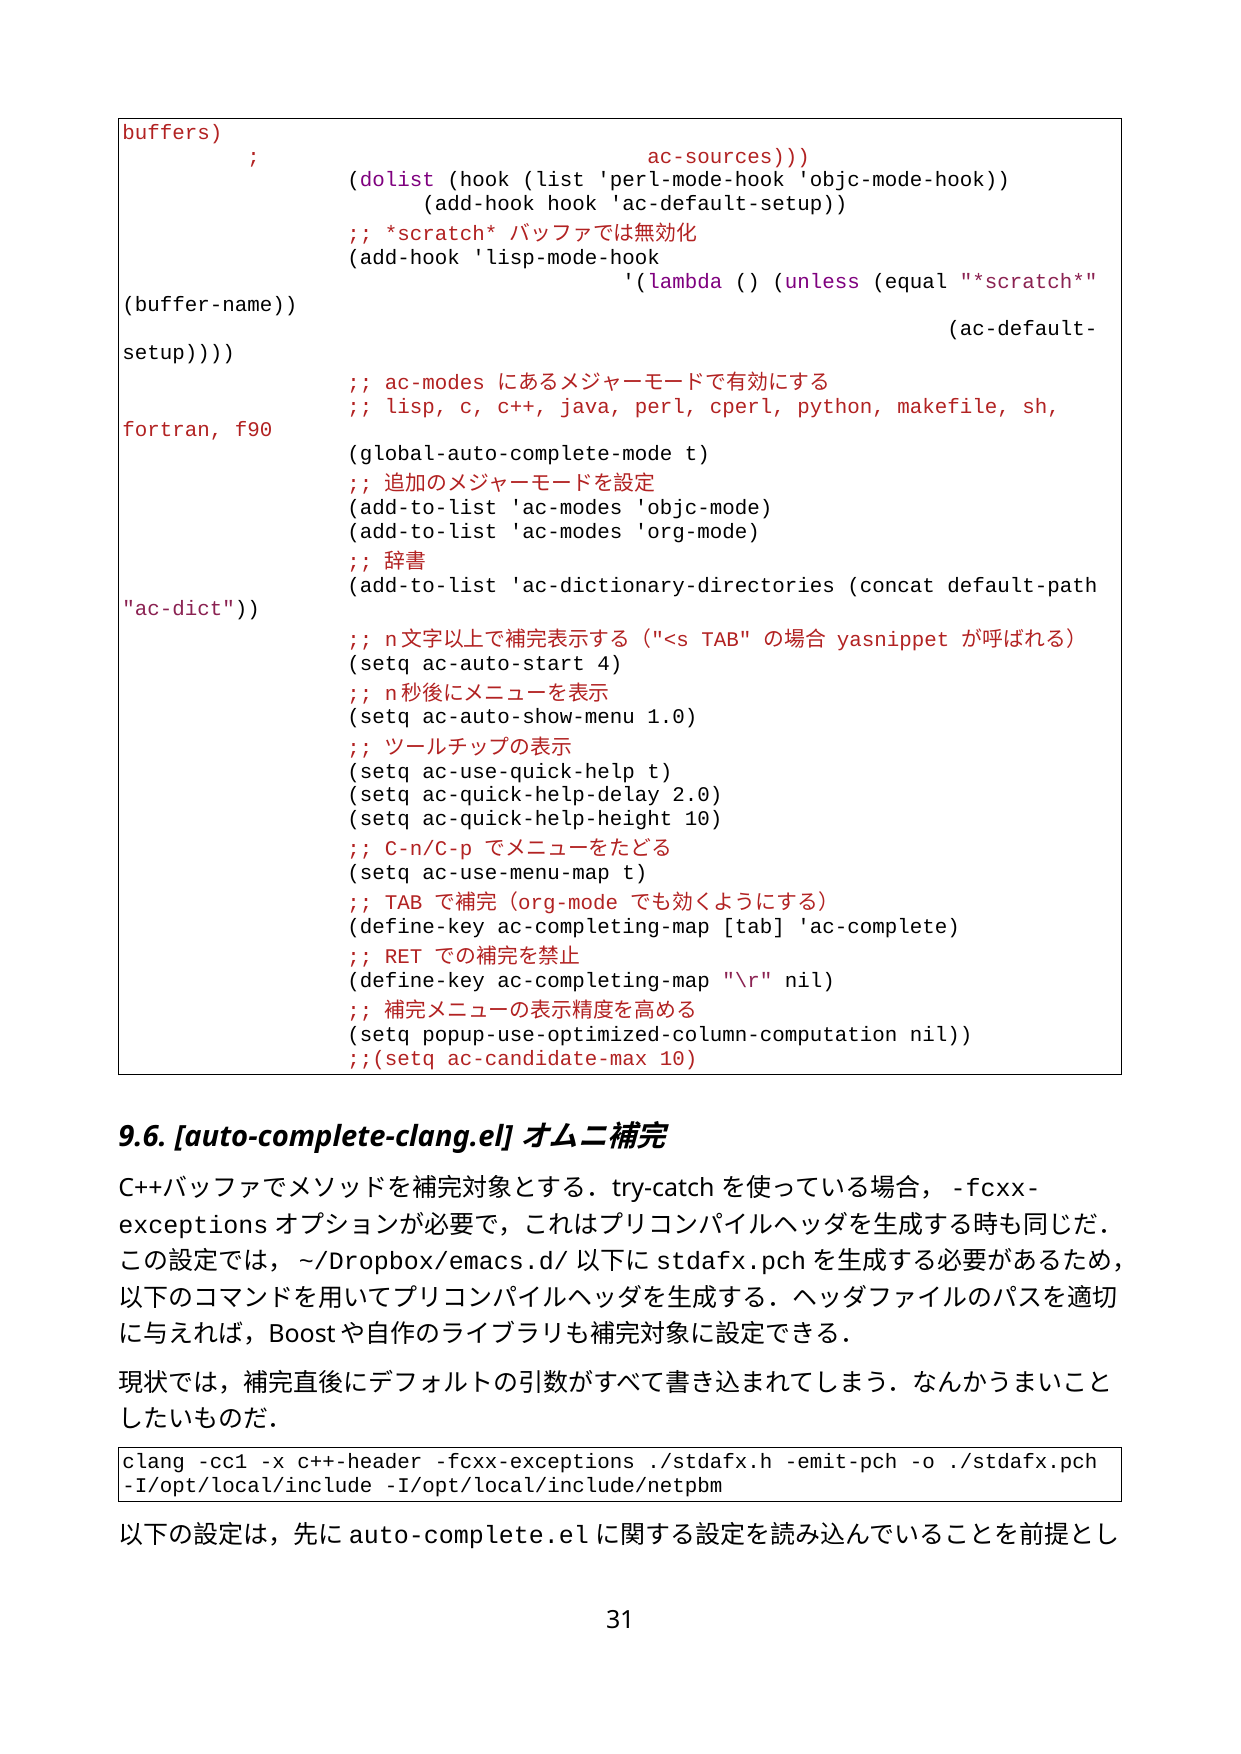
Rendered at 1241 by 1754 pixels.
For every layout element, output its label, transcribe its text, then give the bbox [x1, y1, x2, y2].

text ;; TAB で補完（org-mode でも効くようにする） [119, 882, 1121, 912]
text 現状では，補完直後にデフォルトの引数がすべて書き込まれてしまう．なんかうまいことしたいものだ． [118, 1362, 1122, 1434]
text (setq ac-quick-help-height 10) [119, 804, 1121, 828]
text C++バッファでメソッドを補完対象とする．try-catch を使っている場合， -fcxx-exceptions オプションが必要で，これはプリコンパイルヘッダを生成する時も同じだ．この設定では， ~/Dropbox/emacs.d/ 以下に stdafx.pch を生成する必要があるため，以下のコマンドを用いてプリコンパイルヘッダを生成する．ヘッダファイルのパスを適切に与えれば，Boostや自作のライブラリも補完対象に設定できる． [118, 1168, 1122, 1349]
text ;; RET での補完を禁止 [119, 936, 1121, 966]
subtitle [auto-complete-clang.el] オムニ補完 [118, 1113, 1122, 1155]
text (setq ac-auto-show-menu 1.0) [119, 703, 1121, 726]
text ;; 補完メニューの表示精度を高める [119, 990, 1121, 1020]
text (setq ac-auto-start 4) [119, 648, 1121, 672]
text (add-to-list 'ac-modes 'org-mode) [119, 517, 1121, 540]
text (ac-default-setup)))) [119, 314, 1121, 361]
text (add-hook 'lisp-mode-hook [119, 243, 1121, 267]
text ;; ac-modes にあるメジャーモードで有効にする [119, 361, 1121, 392]
text clang -cc1 -x c++-header -fcxx-exceptions ./stdafx.h -emit-pch -o ./stdafx.pch -I/opt/local/include -I/opt/local/include/netpbm [119, 1448, 1121, 1501]
text buffers) [119, 119, 1121, 142]
text (add-hook hook 'ac-default-setup)) [119, 189, 1121, 213]
text (define-key ac-completing-map "\r" nil) [119, 966, 1121, 990]
text ;; n文字以上で補完表示する（"<s TAB" の場合 yasnippet が呼ばれる） [119, 618, 1121, 648]
text (setq ac-use-quick-help t) [119, 757, 1121, 780]
text (dolist (hook (list 'perl-mode-hook 'objc-mode-hook)) [119, 165, 1121, 189]
text (add-to-list 'ac-modes 'objc-mode) [119, 493, 1121, 517]
text ; ac-sources))) [119, 142, 1121, 165]
text '(lambda () (unless (equal "*scratch*" (buffer-name)) [119, 267, 1121, 314]
text ;; *scratch* バッファでは無効化 [119, 213, 1121, 243]
text (setq popup-use-optimized-column-computation nil)) [119, 1020, 1121, 1044]
text (setq ac-use-menu-map t) [119, 858, 1121, 882]
text ;; n秒後にメニューを表示 [119, 672, 1121, 703]
text (add-to-list 'ac-dictionary-directories (concat default-path "ac-dict")) [119, 571, 1121, 618]
text (setq ac-quick-help-delay 2.0) [119, 780, 1121, 804]
text (define-key ac-completing-map [tab] 'ac-complete) [119, 912, 1121, 936]
text 以下の設定は，先に auto-complete.el に関する設定を読み込んでいることを前提とし [118, 1515, 1122, 1551]
text ;; 辞書 [119, 540, 1121, 571]
text ;; 追加のメジャーモードを設定 [119, 463, 1121, 493]
text ;; lisp, c, c++, java, perl, cperl, python, makefile, sh, fortran, f90 [119, 392, 1121, 439]
text ;; C-n/C-p でメニューをたどる [119, 828, 1121, 858]
text (global-auto-complete-mode t) [119, 439, 1121, 463]
text ;;(setq ac-candidate-max 10) [119, 1044, 1121, 1074]
text ;; ツールチップの表示 [119, 726, 1121, 757]
